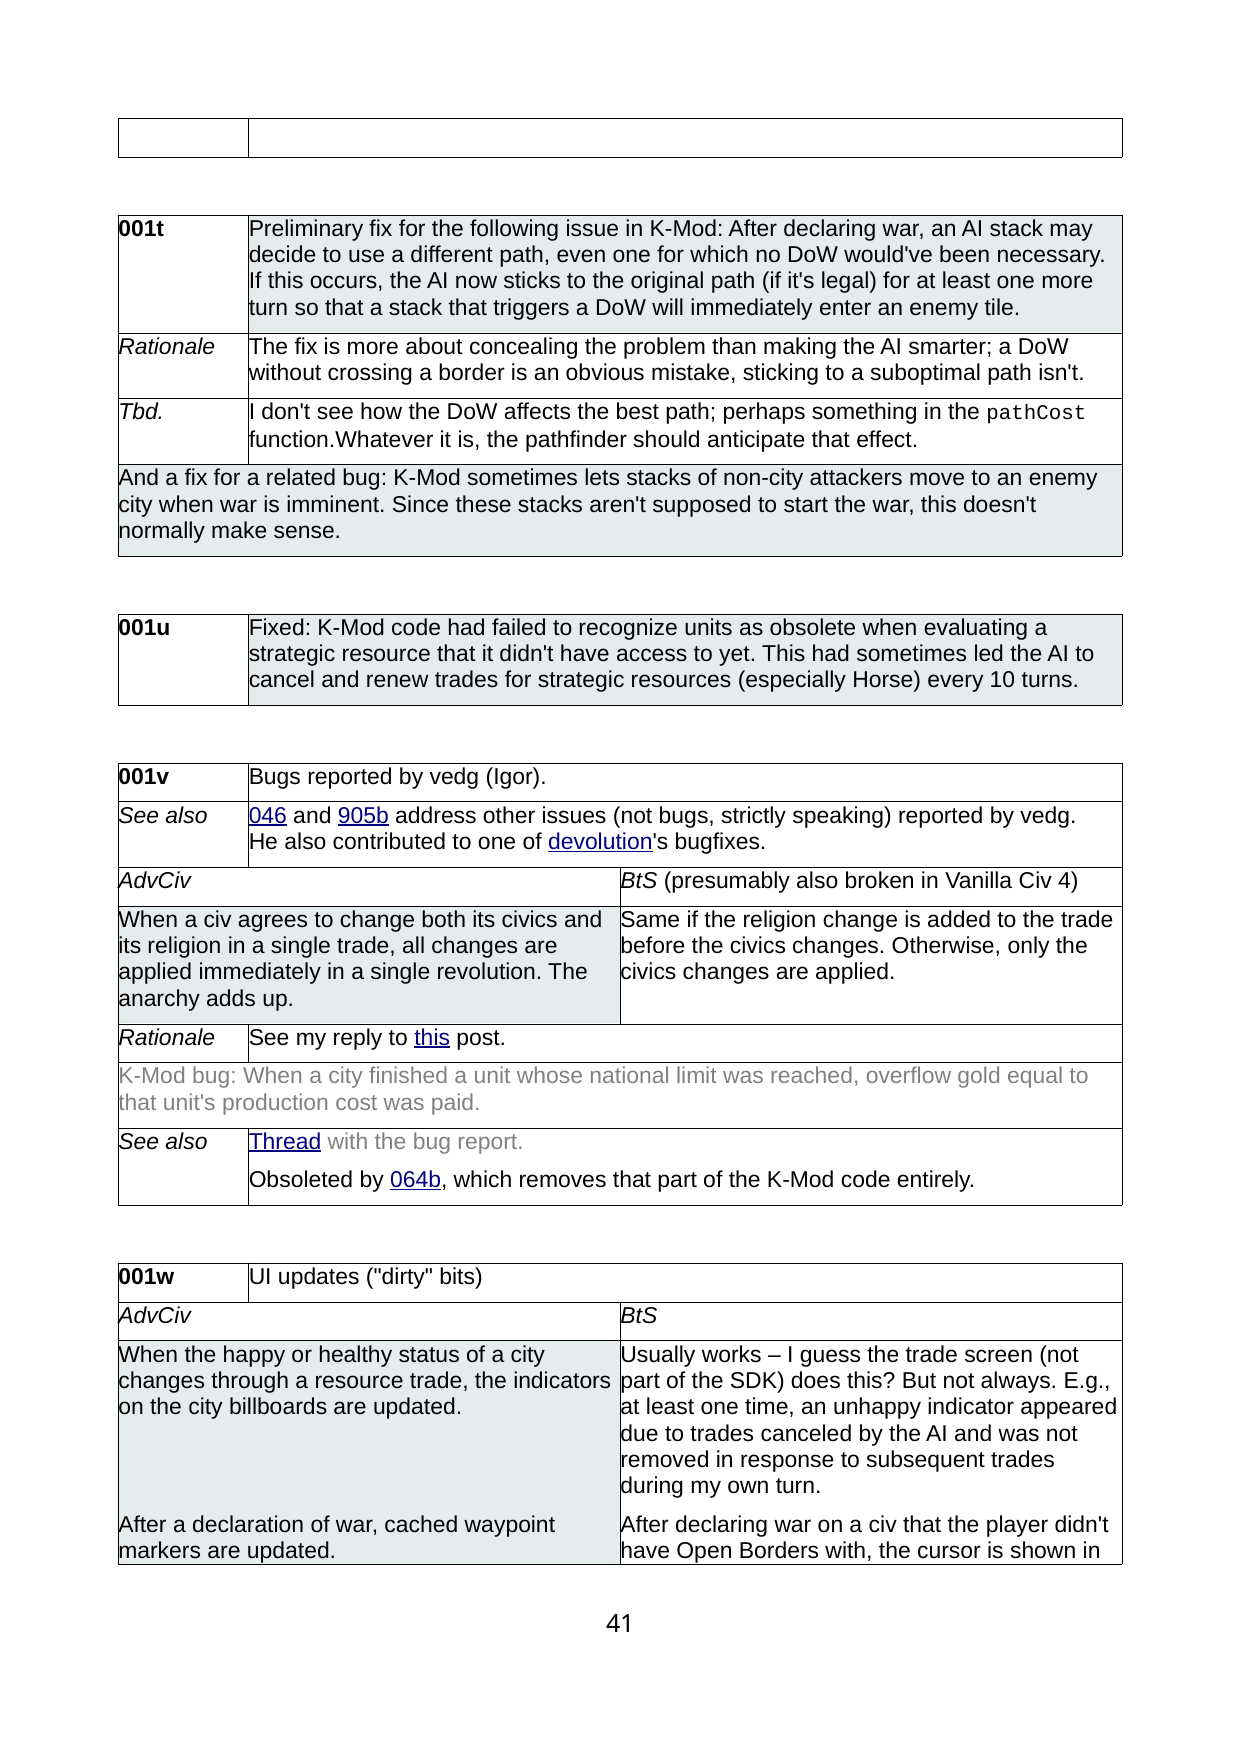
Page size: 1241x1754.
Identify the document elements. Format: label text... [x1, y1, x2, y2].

table_cell And a fix for a related bug: K-Mod sometimes lets stacks of non-city attackers move to an enemy city when war is imminent. Since these stacks aren't supposed to start the war, this doesn't normally make sense. [119, 465, 1122, 556]
table_header UI updates ("dirty" bits) [249, 1264, 1122, 1302]
table_cell Tbd. [119, 399, 248, 464]
table_header Bugs reported by vedg (Igor). [249, 764, 1122, 801]
table_cell AdvCiv [119, 1303, 620, 1340]
table_cell The fix is more about concealing the problem than making the AI smarter; a DoW without crossing a border is an obvious mistake, sticking to a suboptimal path isn't. [249, 334, 1122, 398]
table_cell AdvCiv [119, 868, 620, 906]
table_header Preliminary fix for the following issue in K-Mod: After declaring war, an AI stack may decide to use a different path, even one for which no DoW would've been necessary. If this occurs, the AI now sticks to the original path (if it's legal) for at least one more turn so that a stack that triggers a DoW will immediately enter an enemy tile. [249, 216, 1122, 332]
table_cell See also [119, 802, 248, 867]
table_cell See also [119, 1129, 248, 1205]
table_cell 046 and 905b address other issues (not bugs, strictly speaking) reported by vedg. He also contributed to one of devolution's bugfixes. [249, 802, 1122, 867]
table_cell [249, 119, 1122, 157]
table_cell Usually works – I guess the trade screen (not part of the SDK) does this? But not always. E.g., at least one time, an unhappy indicator appeared due to trades canceled by the AI and was not removed in response to subsequent trades during my own turn. After declaring war on a civ that the player didn't have Open Borders with, the cursor is shown in [621, 1341, 1122, 1564]
table_cell When the happy or healthy status of a city changes through a resource trade, the indicators on the city billboards are updated. After a declaration of war, cached waypoint markers are updated. [119, 1341, 620, 1564]
table_cell See my reply to this post. [249, 1025, 1122, 1062]
table_cell BtS (presumably also broken in Vanilla Civ 4) [621, 868, 1122, 906]
table_cell Thread with the bug report. Obsoleted by 064b, which removes that part of the K-Mod code entirely. [249, 1129, 1122, 1205]
table_header 001v [119, 764, 248, 801]
table_cell Rationale [119, 334, 248, 398]
table_header Fixed: K-Mod code had failed to recognize units as obsolete when evaluating a strategic resource that it didn't have access to yet. This had sometimes led the AI to cancel and renew trades for strategic resources (especially Horse) every 10 turns. [249, 615, 1122, 705]
table_header 001u [119, 615, 248, 705]
table_cell K-Mod bug: When a city finished a unit whose national limit was reached, overflow gold equal to that unit's production cost was paid. [119, 1063, 1122, 1127]
table_cell Same if the religion change is added to the trade before the civics changes. Otherwise, only the civics changes are applied. [621, 907, 1122, 1023]
table_cell Rationale [119, 1025, 248, 1062]
table_cell [119, 119, 248, 157]
table_header 001t [119, 216, 248, 332]
table_header 001w [119, 1264, 248, 1302]
table_cell BtS [621, 1303, 1122, 1340]
table_cell I don't see how the DoW affects the best path; perhaps something in the pathCost function.Whatever it is, the pathfinder should anticipate that effect. [249, 399, 1122, 464]
table_cell When a civ agrees to change both its civics and its religion in a single trade, all changes are applied immediately in a single revolution. The anarchy adds up. [119, 907, 620, 1023]
